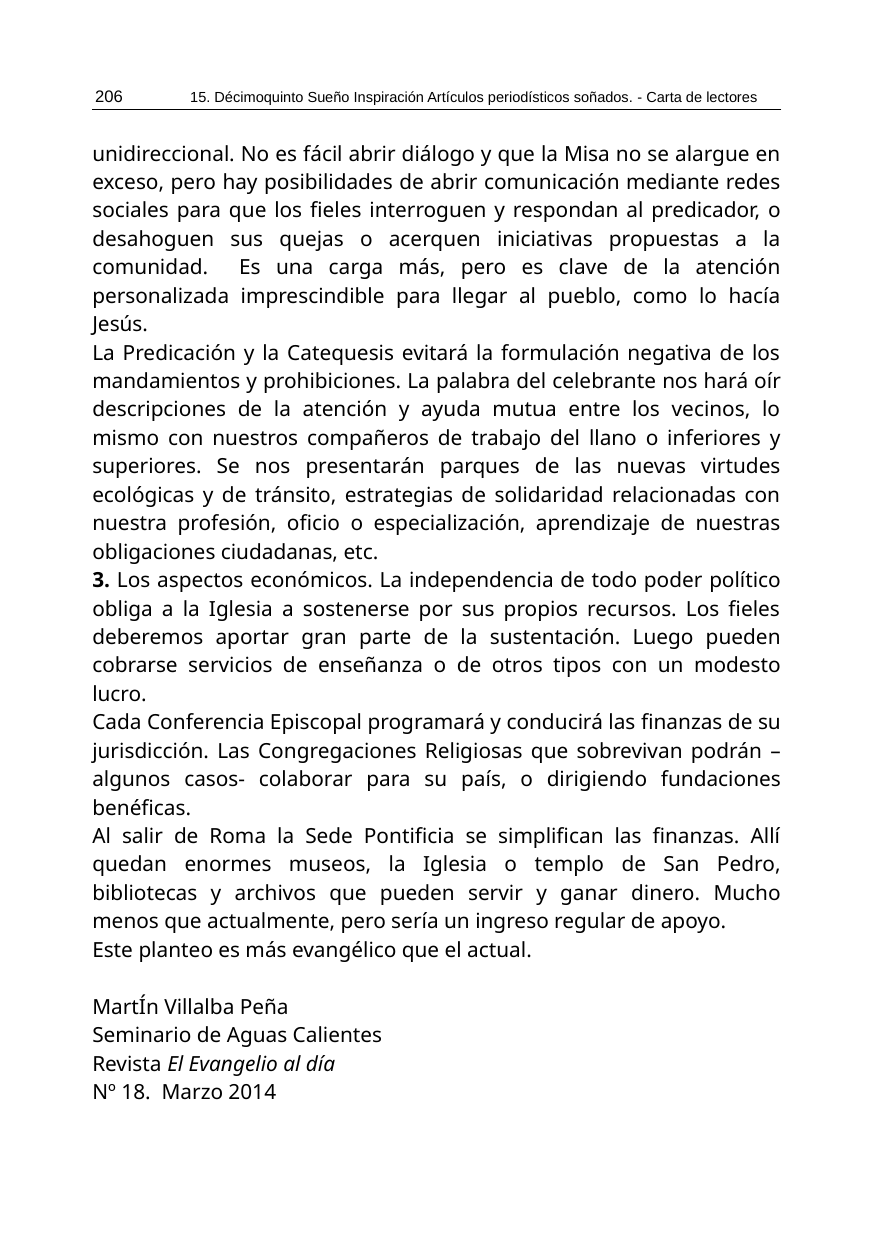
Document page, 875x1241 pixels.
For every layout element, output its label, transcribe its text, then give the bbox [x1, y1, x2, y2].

text 3. Los aspectos económicos. La independencia de todo poder político obliga a la Iglesia a sostenerse por sus propios recursos. Los fieles deberemos aportar gran parte de la sustentación. Luego pueden cobrarse servicios de enseñanza o de otros tipos con un modesto lucro. [92, 565, 781, 707]
text Cada Conferencia Episcopal programará y conducirá las finanzas de su jurisdicción. Las Congregaciones Religiosas que sobrevivan podrán –algunos casos- colaborar para su país, o dirigiendo fundaciones benéficas. [92, 707, 781, 821]
text La Predicación y la Catequesis evitará la formulación negativa de los mandamientos y prohibiciones. La palabra del celebrante nos hará oír descripciones de la atención y ayuda mutua entre los vecinos, lo mismo con nuestros compañeros de trabajo del llano o inferiores y superiores. Se nos presentarán parques de las nuevas virtudes ecológicas y de tránsito, estrategias de solidaridad relacionadas con nuestra profesión, oficio o especialización, aprendizaje de nuestras obligaciones ciudadanas, etc. [92, 338, 781, 565]
text Este planteo es más evangélico que el actual. [92, 935, 781, 963]
text Al salir de Roma la Sede Pontificia se simplifican las finanzas. Allí quedan enormes museos, la Iglesia o templo de San Pedro, bibliotecas y archivos que pueden servir y ganar dinero. Mucho menos que actualmente, pero sería un ingreso regular de apoyo. [92, 821, 781, 935]
text Revista El Evangelio al día Nº 18. Marzo 2014 [92, 1049, 781, 1106]
text MartÍn Villalba Peña Seminario de Aguas Calientes [92, 992, 781, 1049]
text unidireccional. No es fácil abrir diálogo y que la Misa no se alargue en exceso, pero hay posibilidades de abrir comunicación mediante redes sociales para que los fieles interroguen y respondan al predicador, o desahoguen sus quejas o acerquen iniciativas propuestas a la comunidad. Es una carga más, pero es clave de la atención personalizada imprescindible para llegar al pueblo, como lo hacía Jesús. [92, 139, 781, 338]
